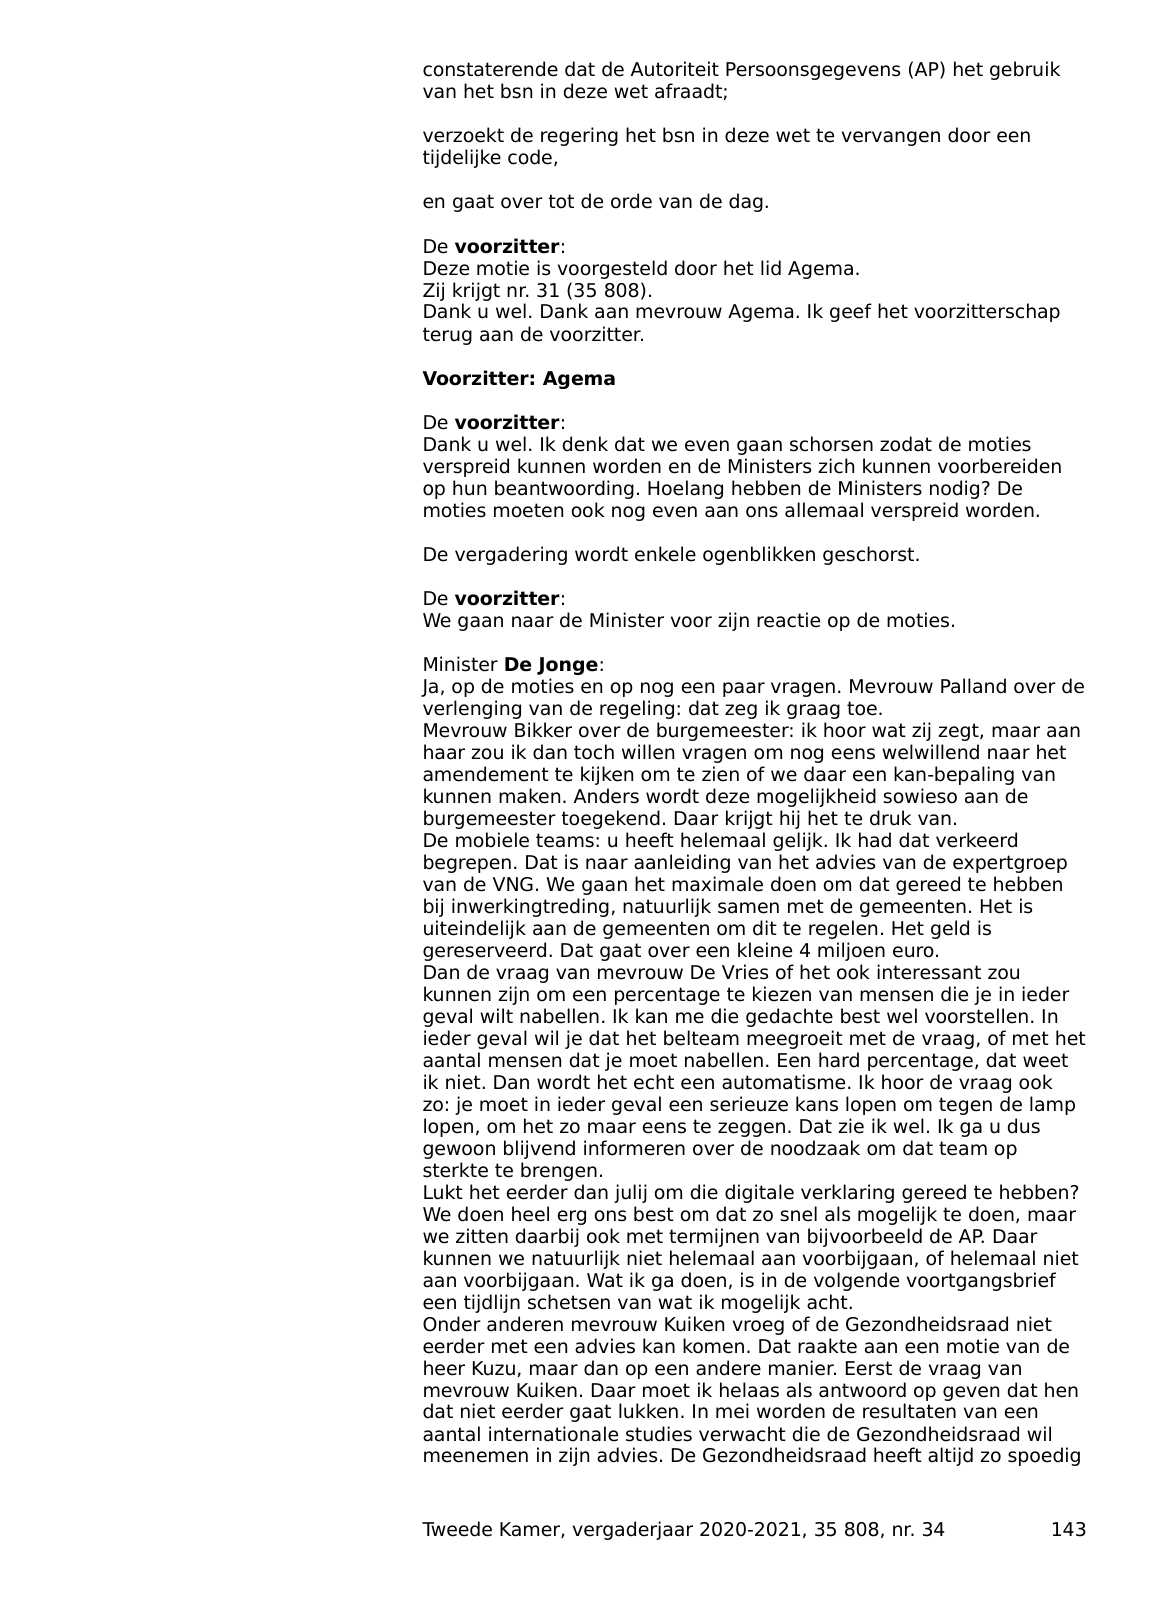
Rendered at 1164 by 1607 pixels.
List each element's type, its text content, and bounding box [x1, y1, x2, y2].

text De vergadering wordt enkele ogenblikken geschorst. [422, 544, 1087, 566]
text Deze motie is voorgesteld door het lid Agema. [422, 257, 1087, 279]
text Lukt het eerder dan julij om die digitale verklaring gereed te hebben? We doen heel erg ons best om dat zo snel als mogelijk te doen, maar we zitten daarbij ook met termijnen van bijvoorbeeld de AP. Daar kunnen we natuurlijk niet helemaal aan voorbijgaan, of helemaal niet aan voorbijgaan. Wat ik ga doen, is in de volgende voortgangsbrief een tijdlijn schetsen van wat ik mogelijk acht. [422, 1182, 1087, 1313]
text en gaat over tot de orde van de dag. [422, 191, 1087, 213]
text Zij krijgt nr. 31 (35 808). [422, 279, 1087, 301]
text Dan de vraag van mevrouw De Vries of het ook interessant zou kunnen zijn om een percentage te kiezen van mensen die je in ieder geval wilt nabellen. Ik kan me die gedachte best wel voorstellen. In ieder geval wil je dat het belteam meegroeit met de vraag, of met het aantal mensen dat je moet nabellen. Een hard percentage, dat weet ik niet. Dan wordt het echt een automatisme. Ik hoor de vraag ook zo: je moet in ieder geval een serieuze kans lopen om tegen de lamp lopen, om het zo maar eens te zeggen. Dat zie ik wel. Ik ga u dus gewoon blijvend informeren over de noodzaak om dat team op sterkte te brengen. [422, 962, 1087, 1182]
text Ja, op de moties en op nog een paar vragen. Mevrouw Palland over de verlenging van de regeling: dat zeg ik graag toe. [422, 676, 1087, 720]
text De voorzitter: [422, 236, 1087, 257]
text De mobiele teams: u heeft helemaal gelijk. Ik had dat verkeerd begrepen. Dat is naar aanleiding van het advies van de expertgroep van de VNG. We gaan het maximale doen om dat gereed te hebben bij inwerkingtreding, natuurlijk samen met de gemeenten. Het is uiteindelijk aan de gemeenten om dit te regelen. Het geld is gereserveerd. Dat gaat over een kleine 4 miljoen euro. [422, 830, 1087, 962]
text Minister De Jonge: [422, 654, 1087, 676]
text De voorzitter: [422, 588, 1087, 610]
subtitle Voorzitter: Agema [422, 368, 1087, 389]
text verzoekt de regering het bsn in deze wet te vervangen door een tijdelijke code, [422, 125, 1087, 169]
text We gaan naar de Minister voor zijn reactie op de moties. [422, 610, 1087, 632]
text De voorzitter: [422, 412, 1087, 434]
text constaterende dat de Autoriteit Persoonsgegevens (AP) het gebruik van het bsn in deze wet afraadt; [422, 59, 1087, 103]
text Dank u wel. Dank aan mevrouw Agema. Ik geef het voorzitterschap terug aan de voorzitter. [422, 301, 1087, 345]
text Dank u wel. Ik denk dat we even gaan schorsen zodat de moties verspreid kunnen worden en de Ministers zich kunnen voorbereiden op hun beantwoording. Hoelang hebben de Ministers nodig? De moties moeten ook nog even aan ons allemaal verspreid worden. [422, 434, 1087, 522]
text Onder anderen mevrouw Kuiken vroeg of de Gezondheidsraad niet eerder met een advies kan komen. Dat raakte aan een motie van de heer Kuzu, maar dan op een andere manier. Eerst de vraag van mevrouw Kuiken. Daar moet ik helaas als antwoord op geven dat hen dat niet eerder gaat lukken. In mei worden de resultaten van een aantal internationale studies verwacht die de Gezondheidsraad wil meenemen in zijn advies. De Gezondheidsraad heeft altijd zo spoedig [422, 1313, 1087, 1467]
text Mevrouw Bikker over de burgemeester: ik hoor wat zij zegt, maar aan haar zou ik dan toch willen vragen om nog eens welwillend naar het amendement te kijken om te zien of we daar een kan-bepaling van kunnen maken. Anders wordt deze mogelijkheid sowieso aan de burgemeester toegekend. Daar krijgt hij het te druk van. [422, 720, 1087, 830]
